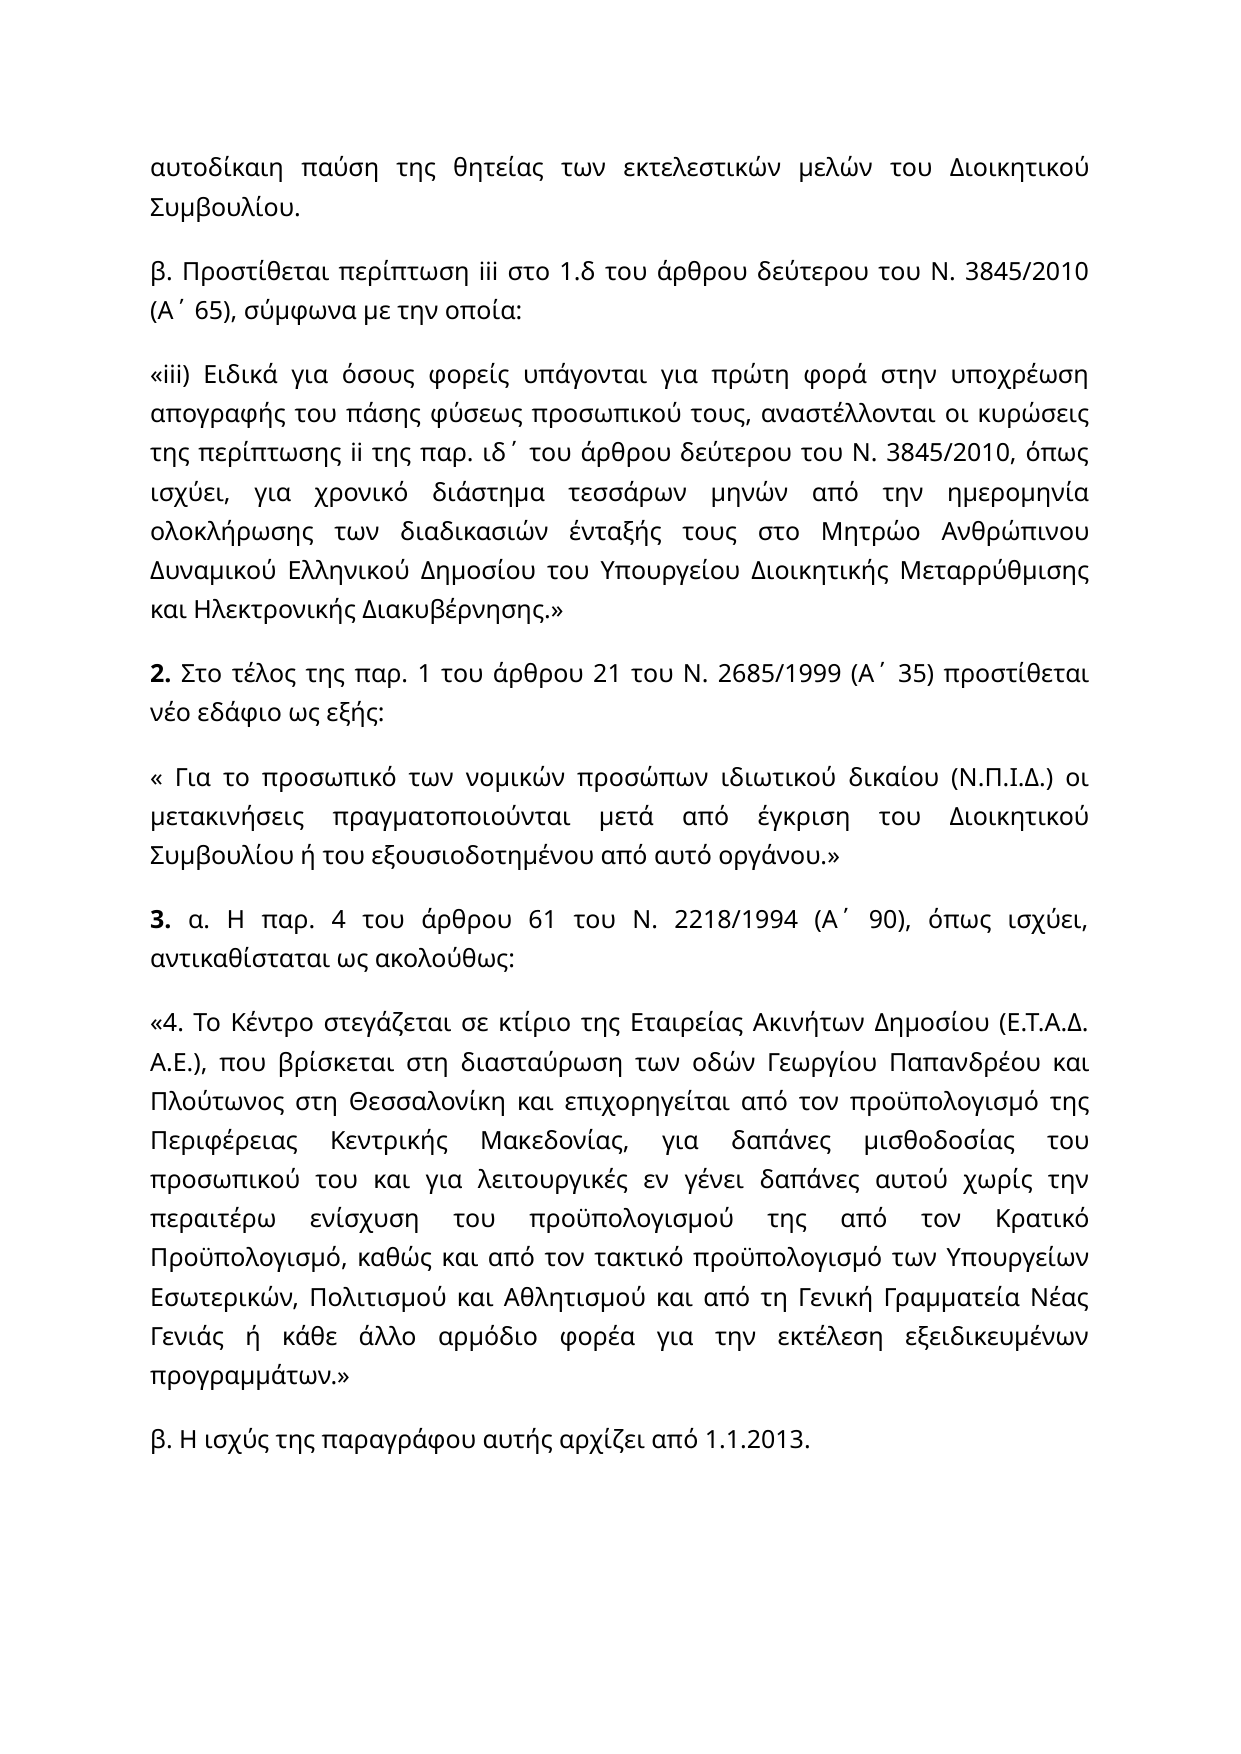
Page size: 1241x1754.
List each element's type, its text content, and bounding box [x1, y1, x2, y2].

text 2. Στο τέλος της παρ. 1 του άρθρου 21 του Ν. 2685/1999 (Α΄ 35) προστίθεται νέο εδάφιο ως εξής: [150, 656, 1090, 729]
text β. Η ισχύς της παραγράφου αυτής αρχίζει από 1.1.2013. [150, 1422, 1090, 1456]
text 3. α. Η παρ. 4 του άρθρου 61 του Ν. 2218/1994 (Α΄ 90), όπως ισχύει, αντικαθίσταται ως ακολούθως: [150, 902, 1090, 975]
text «iii) Ειδικά για όσους φορείς υπάγονται για πρώτη φορά στην υποχρέωση απογραφής του πάσης φύσεως προσωπικού τους, αναστέλλονται οι κυρώσεις της περίπτωσης ii της παρ. ιδ΄ του άρθρου δεύτερου του Ν. 3845/2010, όπως ισχύει, για χρονικό διάστημα τεσσάρων μηνών από την ημερομηνία ολοκλήρωσης των διαδικασιών ένταξής τους στο Μητρώο Ανθρώπινου Δυναμικού Ελληνικού Δημοσίου του Υπουργείου Διοικητικής Μεταρρύθμισης και Ηλεκτρονικής Διακυβέρνησης.» [150, 357, 1090, 626]
text «4. Το Κέντρο στεγάζεται σε κτίριο της Εταιρείας Ακινήτων Δημοσίου (Ε.Τ.Α.Δ. Α.Ε.), που βρίσκεται στη διασταύρωση των οδών Γεωργίου Παπανδρέου και Πλούτωνος στη Θεσσαλονίκη και επιχορηγείται από τον προϋπολογισμό της Περιφέρειας Κεντρικής Μακεδονίας, για δαπάνες μισθοδοσίας του προσωπικού του και για λειτουργικές εν γένει δαπάνες αυτού χωρίς την περαιτέρω ενίσχυση του προϋπολογισμού της από τον Κρατικό Προϋπολογισμό, καθώς και από τον τακτικό προϋπολογισμό των Υπουργείων Εσωτερικών, Πολιτισμού και Αθλητισμού και από τη Γενική Γραμματεία Νέας Γενιάς ή κάθε άλλο αρμόδιο φορέα για την εκτέλεση εξειδικευμένων προγραμμάτων.» [150, 1005, 1090, 1392]
text αυτοδίκαιη παύση της θητείας των εκτελεστικών μελών του Διοικητικού Συμβουλίου. [150, 150, 1090, 223]
text « Για το προσωπικό των νομικών προσώπων ιδιωτικού δικαίου (Ν.Π.Ι.Δ.) οι μετακινήσεις πραγματοποιούνται μετά από έγκριση του Διοικητικού Συμβουλίου ή του εξουσιοδοτημένου από αυτό οργάνου.» [150, 759, 1090, 872]
text β. Προστίθεται περίπτωση iii στο 1.δ του άρθρου δεύτερου του Ν. 3845/2010 (Α΄ 65), σύμφωνα με την οποία: [150, 253, 1090, 327]
